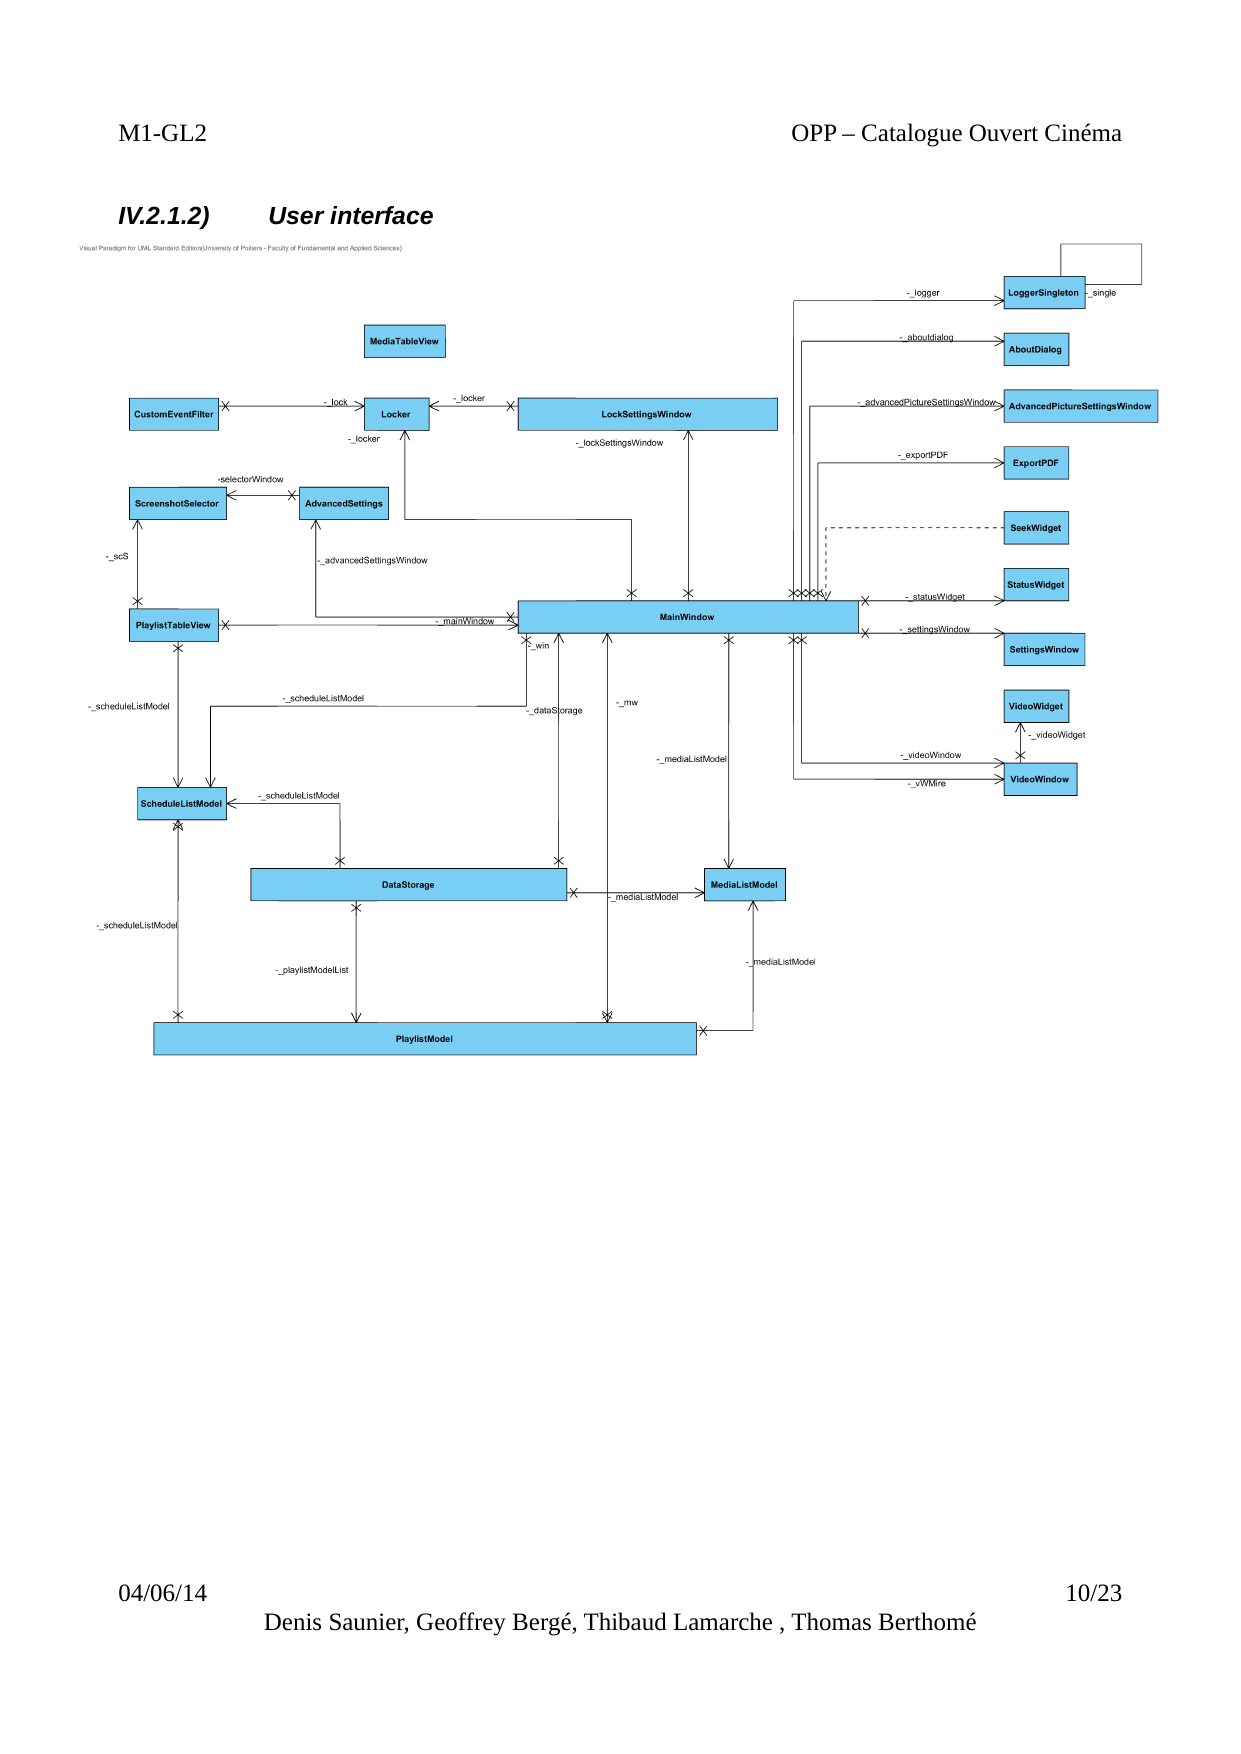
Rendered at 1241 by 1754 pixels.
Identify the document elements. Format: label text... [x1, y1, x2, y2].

subtitle User interface [118, 201, 1122, 230]
picture [79, 242, 1161, 1058]
